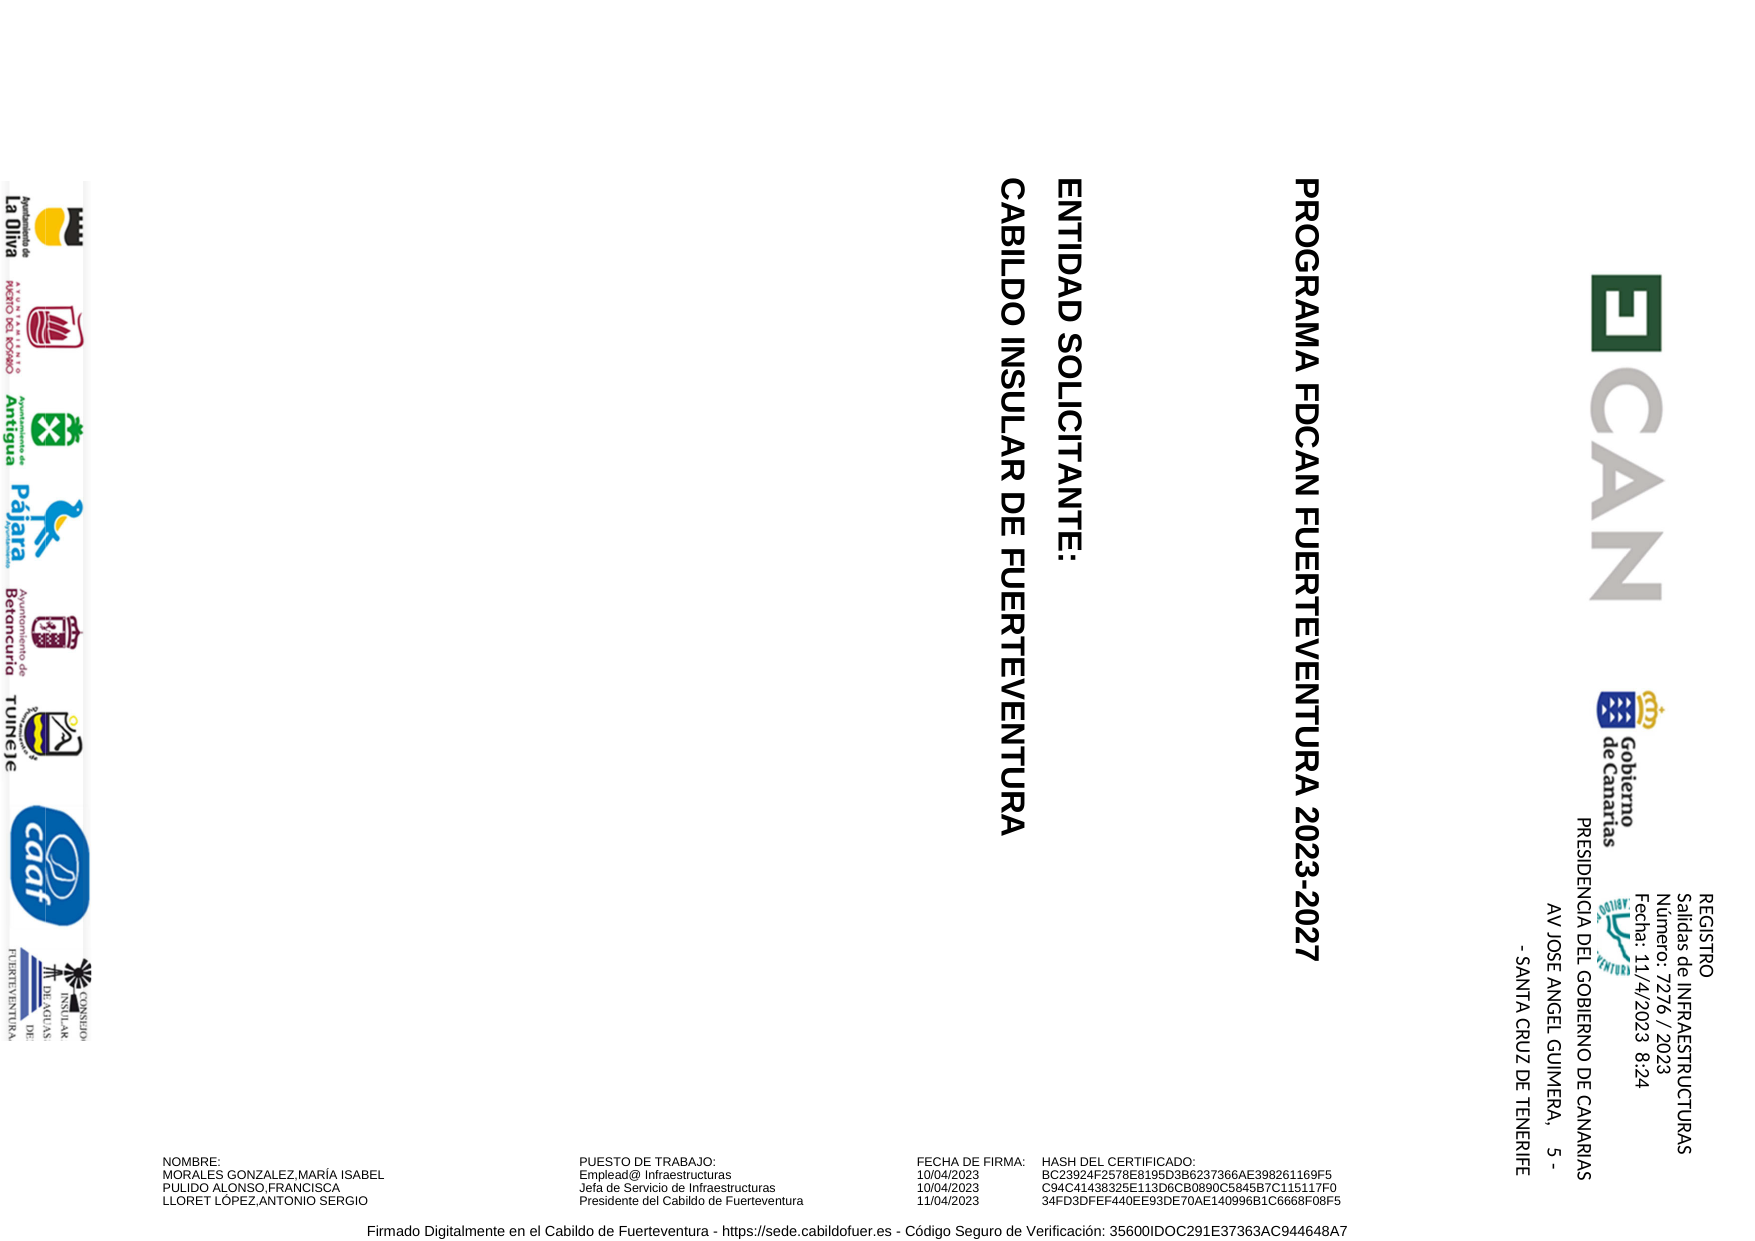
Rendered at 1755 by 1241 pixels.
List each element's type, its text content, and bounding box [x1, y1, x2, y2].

text REGISTRO [1697, 894, 1718, 1158]
table_header HASH DEL CERTIFICADO: [1034, 1147, 1347, 1170]
table_cell BC23924F2578E8195D3B6237366AE398261169F5 [1034, 1170, 1347, 1182]
table_cell LLORET LÓPEZ,ANTONIO SERGIO [157, 1195, 482, 1218]
table_cell Presidente del Cabildo de Fuerteventura [482, 1195, 860, 1218]
table_cell C94C41438325E113D6CB0890C5845B7C115117F0 [1034, 1182, 1347, 1195]
table_cell 10/04/2023 [860, 1170, 1034, 1182]
table_header NOMBRE: [157, 1147, 482, 1170]
table_cell 34FD3DFEF440EE93DE70AE140996B1C6668F08F5 [1034, 1195, 1347, 1218]
text PROGRAMA FDCAN FUERTEVENTURA 2023-2027 [1290, 177, 1326, 976]
text Fecha: 11/4/2023 8:24 [1632, 894, 1654, 1158]
table_cell MORALES GONZALEZ,MARÍA ISABEL [157, 1170, 482, 1182]
table_header PUESTO DE TRABAJO: [482, 1147, 860, 1170]
text [1509, 815, 1597, 1184]
table_header FECHA DE FIRMA: [860, 1147, 1034, 1170]
text Salidas de INFRAESTRUCTURAS Número: 7276 / 2023 [1654, 894, 1696, 1156]
text Firmado Digitalmente en el Cabildo de Fuerteventura - https://sede.cabildofuer.es - Código Seguro de Verificación: 35600IDOC291E37363AC944648A7 [367, 1222, 1692, 1239]
text ENTIDAD SOLICITANTE: [1053, 177, 1089, 848]
text CABILDO INSULAR DE FUERTEVENTURA [994, 177, 1033, 848]
table_cell PULIDO ALONSO,FRANCISCA [157, 1182, 482, 1195]
table_cell Jefa de Servicio de Infraestructuras [482, 1182, 860, 1195]
text [157, 1147, 1347, 1218]
text PRESIDENCIA DEL GOBIERNO DE CANARIAS [1573, 817, 1597, 1184]
text AV JOSE ANGEL GUIMERA, 5 - [1542, 903, 1568, 1184]
table_cell 11/04/2023 [860, 1195, 1034, 1218]
text - SANTA CRUZ DE TENERIFE [1511, 945, 1536, 1184]
table_cell 10/04/2023 [860, 1182, 1034, 1195]
table_cell Emplead@ Infraestructuras [482, 1170, 860, 1182]
